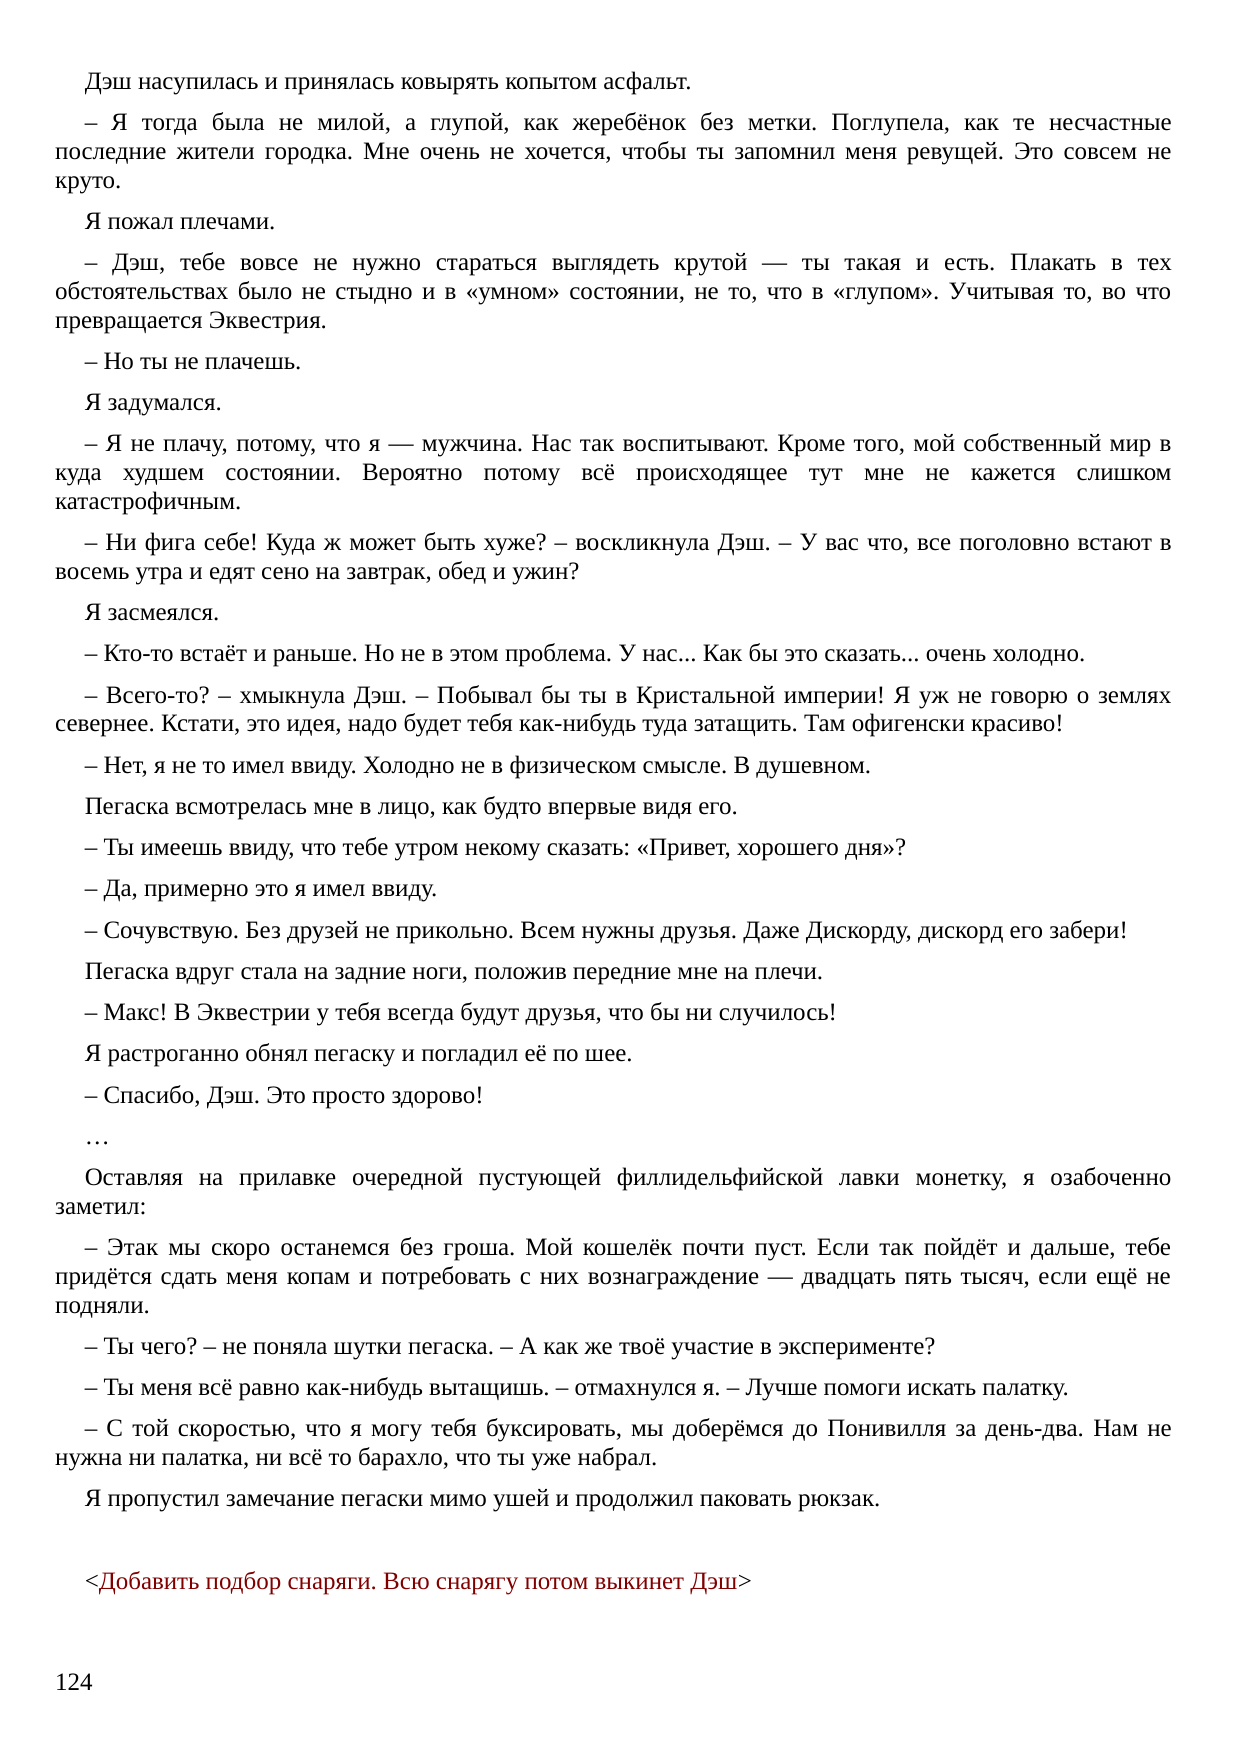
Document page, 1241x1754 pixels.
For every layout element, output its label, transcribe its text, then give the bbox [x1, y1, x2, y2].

text – Этак мы скоро останемся без гроша. Мой кошелёк почти пуст. Если так пойдёт и дальше, тебе придётся сдать меня копам и потребовать с них вознаграждение — двадцать пять тысяч, если ещё не подняли. [55, 1232, 1173, 1318]
text – Но ты не плачешь. [55, 346, 1173, 375]
text – Ты чего? – не поняла шутки пегаска. – А как же твоё участие в эксперименте? [55, 1331, 1173, 1360]
text – Я не плачу, потому, что я — мужчина. Нас так воспитывают. Кроме того, мой собственный мир в куда худшем состоянии. Вероятно потому всё происходящее тут мне не кажется слишком катастрофичным. [55, 428, 1173, 515]
text Пегаска вдруг стала на задние ноги, положив передние мне на плечи. [55, 956, 1173, 985]
text Я пропустил замечание пегаски мимо ушей и продолжил паковать рюкзак. [55, 1483, 1173, 1512]
text – Сочувствую. Без друзей не прикольно. Всем нужны друзья. Даже Дискорду, дискорд его забери! [55, 915, 1173, 943]
text – Нет, я не то имел ввиду. Холодно не в физическом смысле. В душевном. [55, 750, 1173, 778]
text Я пожал плечами. [55, 206, 1173, 235]
text … [55, 1121, 1173, 1150]
text – С той скоростью, что я могу тебя буксировать, мы доберёмся до Понивилля за день-два. Нам не нужна ни палатка, ни всё то барахло, что ты уже набрал. [55, 1413, 1173, 1471]
text – Ты имеешь ввиду, что тебе утром некому сказать: «Привет, хорошего дня»? [55, 832, 1173, 861]
text – Ты меня всё равно как-нибудь вытащишь. – отмахнулся я. – Лучше помоги искать палатку. [55, 1372, 1173, 1401]
text Я растроганно обнял пегаску и погладил её по шее. [55, 1038, 1173, 1067]
text Я задумался. [55, 387, 1173, 416]
text Пегаска всмотрелась мне в лицо, как будто впервые видя его. [55, 791, 1173, 820]
text – Я тогда была не милой, а глупой, как жеребёнок без метки. Поглупела, как те несчастные последние жители городка. Мне очень не хочется, чтобы ты запомнил меня ревущей. Это совсем не круто. [55, 107, 1173, 193]
text – Всего-то? – хмыкнула Дэш. – Побывал бы ты в Кристальной империи! Я уж не говорю о землях севернее. Кстати, это идея, надо будет тебя как-нибудь туда затащить. Там офигенски красиво! [55, 680, 1173, 737]
text – Да, примерно это я имел ввиду. [55, 873, 1173, 902]
text Я засмеялся. [55, 597, 1173, 626]
text Дэш насупилась и принялась ковырять копытом асфальт. [55, 66, 1173, 95]
text <Добавить подбор снаряги. Всю снарягу потом выкинет Дэш> [55, 1566, 1173, 1595]
text – Кто-то встаёт и раньше. Но не в этом проблема. У нас... Как бы это сказать... очень холодно. [55, 638, 1173, 667]
text Оставляя на прилавке очередной пустующей филлидельфийской лавки монетку, я озабоченно заметил: [55, 1162, 1173, 1220]
text – Спасибо, Дэш. Это просто здорово! [55, 1080, 1173, 1108]
text – Ни фига себе! Куда ж может быть хуже? – воскликнула Дэш. – У вас что, все поголовно встают в восемь утра и едят сено на завтрак, обед и ужин? [55, 527, 1173, 585]
text – Макс! В Эквестрии у тебя всегда будут друзья, что бы ни случилось! [55, 997, 1173, 1026]
text – Дэш, тебе вовсе не нужно стараться выглядеть крутой — ты такая и есть. Плакать в тех обстоятельствах было не стыдно и в «умном» состоянии, не то, что в «глупом». Учитывая то, во что превращается Эквестрия. [55, 247, 1173, 333]
